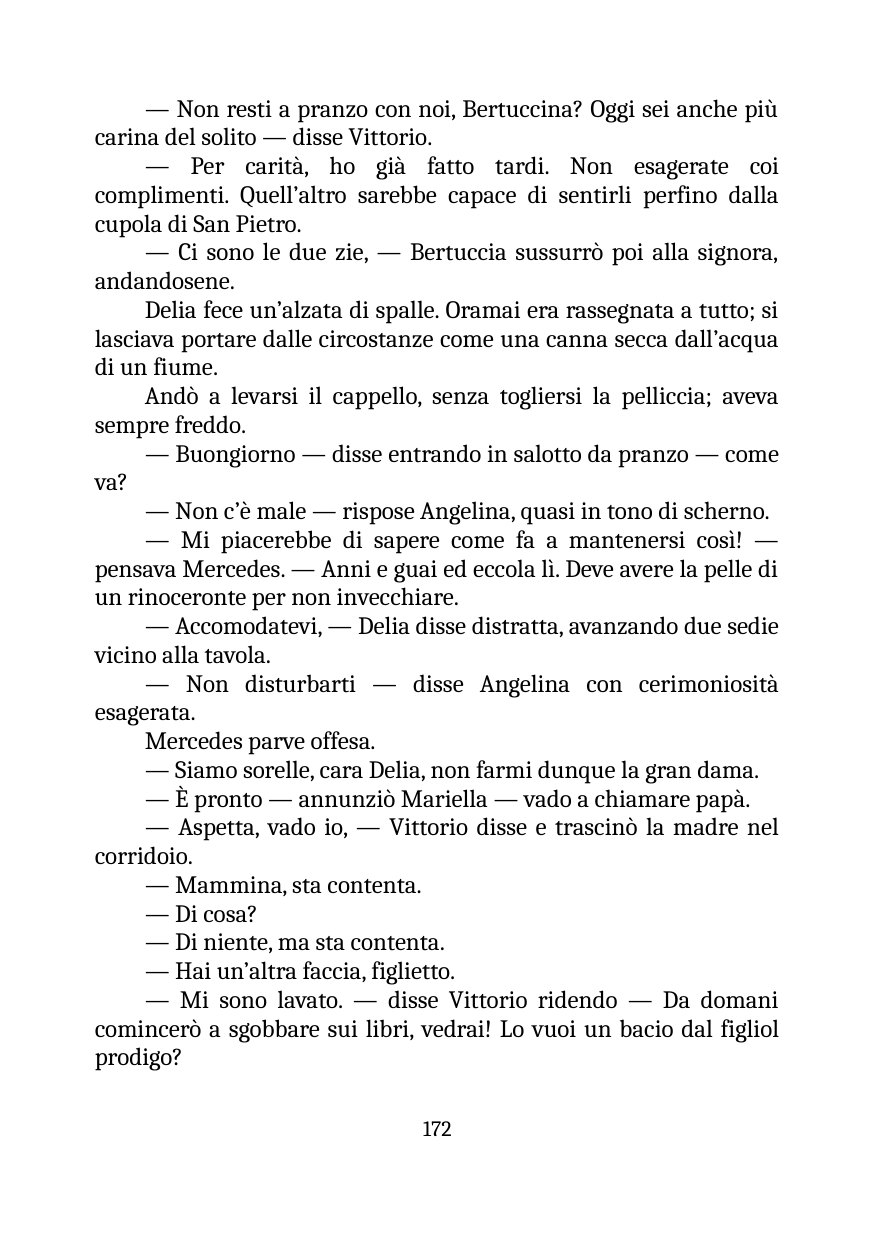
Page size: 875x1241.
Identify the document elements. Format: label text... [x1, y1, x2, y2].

text — Non resti a pranzo con noi, Bertuccina? Oggi sei anche più carina del solito — disse Vittorio. [94, 94, 779, 152]
text — È pronto — annunziò Mariella — vado a chiamare papà. [94, 784, 779, 813]
text — Non c’è male — rispose Angelina, quasi in tono di scherno. [94, 497, 779, 526]
text — Di niente, ma sta contenta. [94, 928, 779, 957]
text Andò a levarsi il cappello, senza togliersi la pelliccia; aveva sempre freddo. [94, 382, 779, 439]
text — Ci sono le due zie, — Bertuccia sussurrò poi alla signora, andandosene. [94, 238, 779, 296]
text — Siamo sorelle, cara Delia, non farmi dunque la gran dama. [94, 756, 779, 784]
text — Mi piacerebbe di sapere come fa a mantenersi così! — pensava Mercedes. — Anni e guai ed eccola lì. Deve avere la pelle di un rinoceronte per non invecchiare. [94, 526, 779, 612]
text Mercedes parve offesa. [94, 727, 779, 756]
text Delia fece un’alzata di spalle. Oramai era rassegnata a tutto; si lasciava portare dalle circostanze come una canna secca dall’acqua di un fiume. [94, 296, 779, 382]
text — Hai un’altra faccia, figlietto. [94, 957, 779, 986]
text — Mi sono lavato. — disse Vittorio ridendo — Da domani comincerò a sgobbare sui libri, vedrai! Lo vuoi un bacio dal figliol prodigo? [94, 986, 779, 1072]
text — Mammina, sta contenta. [94, 871, 779, 899]
text — Per carità, ho già fatto tardi. Non esagerate coi complimenti. Quell’altro sarebbe capace di sentirli perfino dalla cupola di San Pietro. [94, 152, 779, 238]
text — Accomodatevi, — Delia disse distratta, avanzando due sedie vicino alla tavola. [94, 612, 779, 669]
text — Non disturbarti — disse Angelina con cerimoniosità esagerata. [94, 669, 779, 727]
text — Di cosa? [94, 899, 779, 928]
text — Aspetta, vado io, — Vittorio disse e trascinò la madre nel corridoio. [94, 813, 779, 871]
text — Buongiorno — disse entrando in salotto da pranzo — come va? [94, 439, 779, 497]
